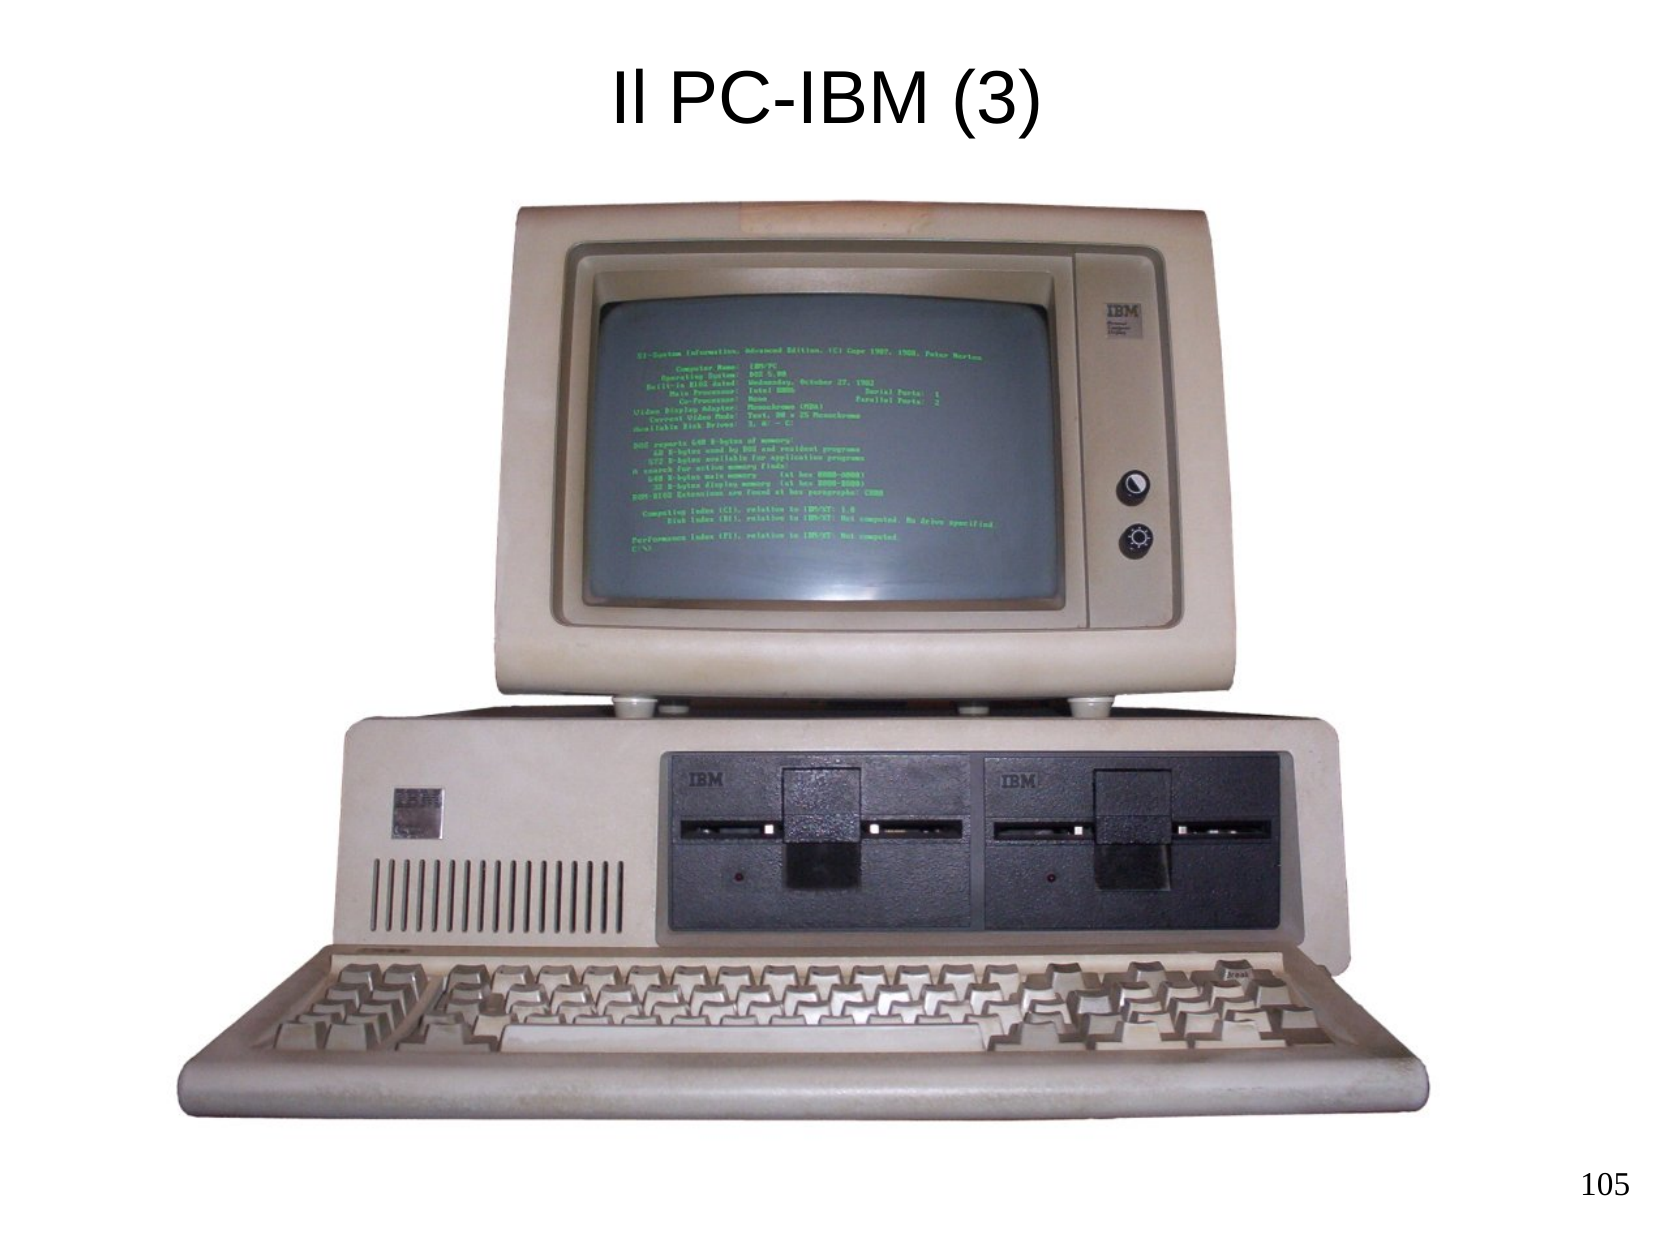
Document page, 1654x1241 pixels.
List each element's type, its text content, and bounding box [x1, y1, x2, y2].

title Il PC-IBM (3) [37, 30, 1617, 166]
picture [136, 179, 1471, 1144]
